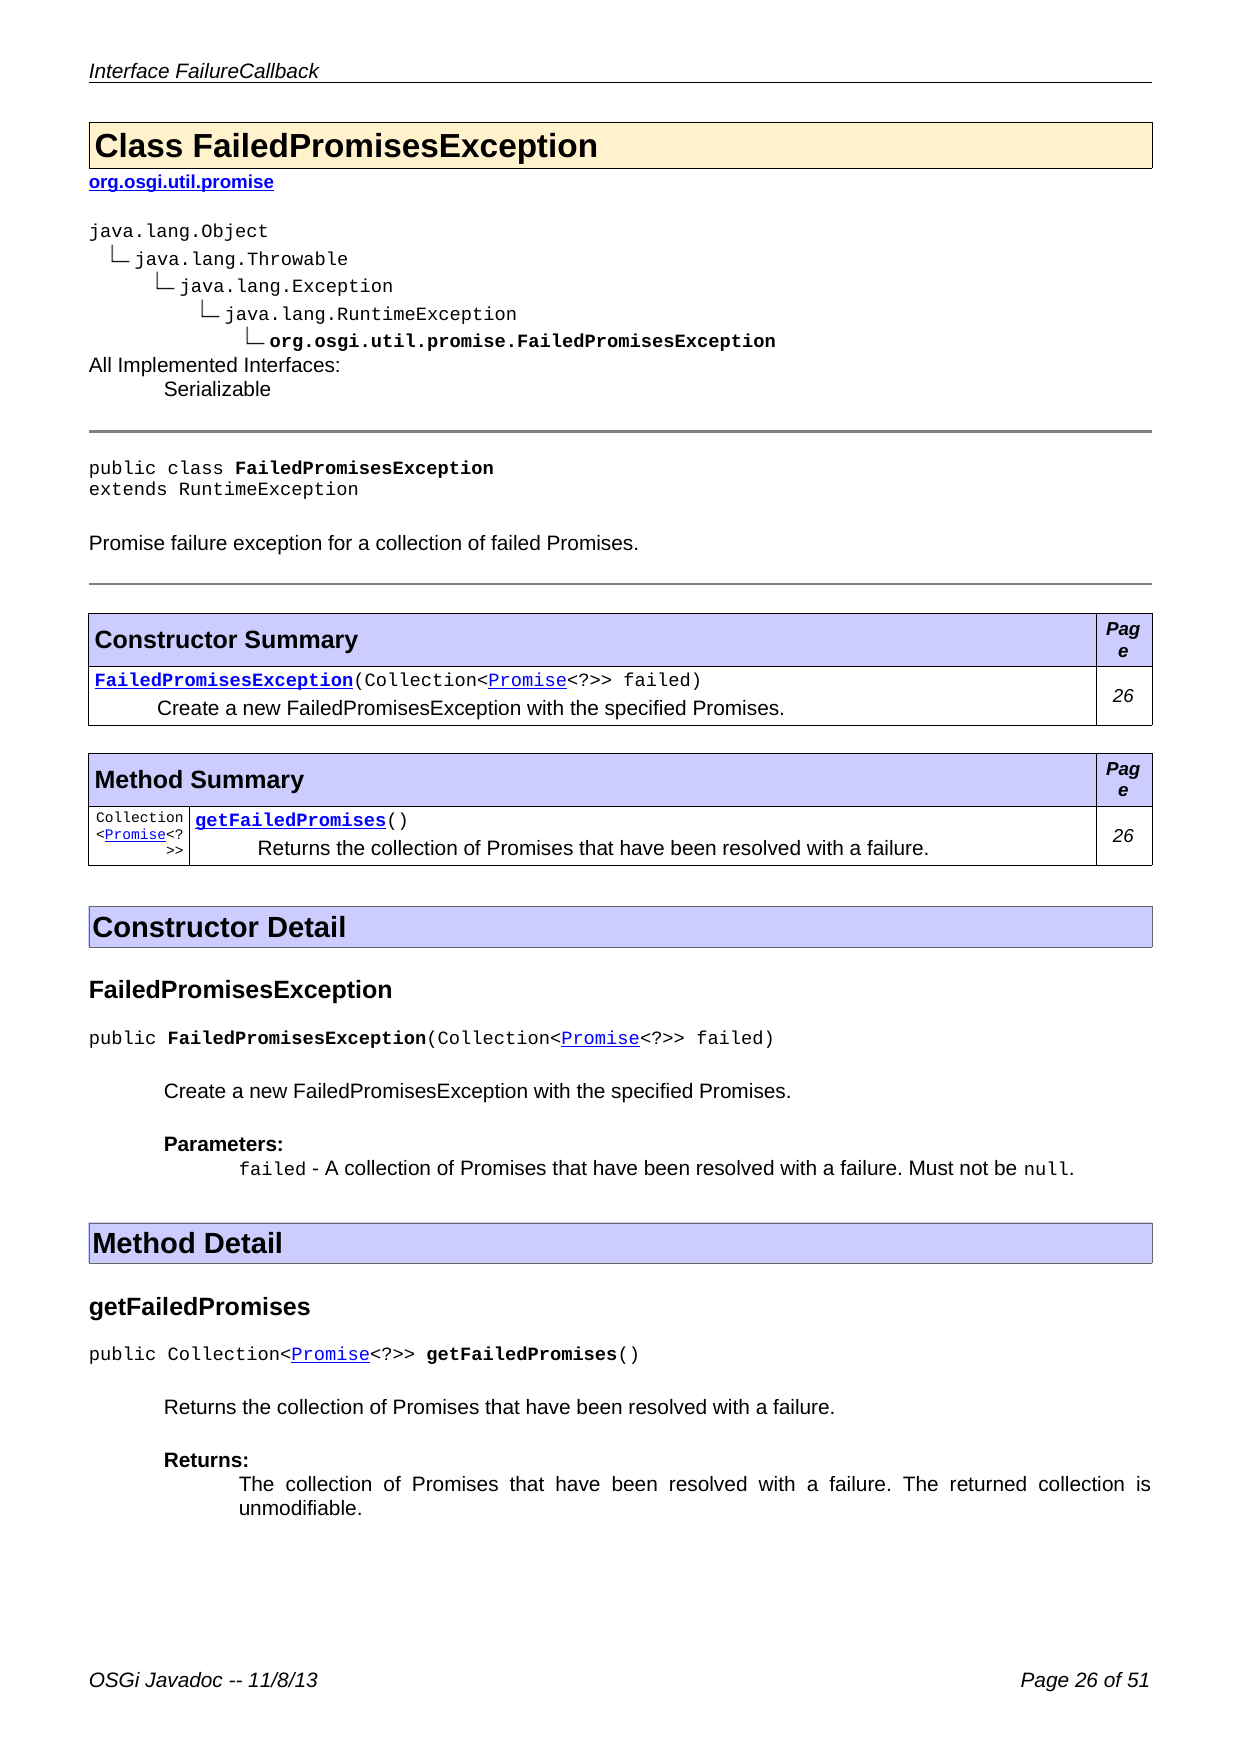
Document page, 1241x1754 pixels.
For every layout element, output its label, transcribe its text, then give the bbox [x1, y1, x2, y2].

text extends RuntimeException [88, 480, 1152, 501]
text java.lang.Throwable [88, 243, 1152, 271]
table_header Page [1097, 754, 1152, 806]
text org.osgi.util.promise [88, 171, 1152, 193]
table_header Method Summary [89, 754, 1096, 806]
text java.lang.Object [88, 222, 1152, 243]
text Promise failure exception for a collection of failed Promises. [88, 530, 1152, 554]
text Serializable [163, 377, 1152, 401]
text public Collection<Promise<?>> getFailedPromises() [88, 1344, 1152, 1366]
text java.lang.Exception [88, 271, 1152, 298]
subtitle All Implemented Interfaces: [88, 353, 1152, 377]
table_cell [1097, 667, 1152, 725]
subtitle Method Detail [90, 1224, 1152, 1263]
subtitle Constructor Detail [90, 907, 1152, 947]
subtitle FailedPromisesException [88, 976, 1152, 1004]
subtitle getFailedPromises [88, 1292, 1152, 1320]
text java.lang.RuntimeException [88, 298, 1152, 326]
text Parameters: [163, 1132, 1152, 1156]
picture [246, 325, 270, 348]
text failed - A collection of Promises that have been resolved with a failure. Must not be null. [238, 1156, 1152, 1181]
text Returns the collection of Promises that have been resolved with a failure. [163, 1395, 1152, 1419]
table_cell getFailedPromises() Returns the collection of Promises that have been resolved with a failure. [190, 807, 1096, 865]
table_cell FailedPromisesException(Collection<Promise<?>> failed) Create a new FailedPromisesException with the specified Promises. [89, 667, 1096, 725]
picture [111, 243, 135, 266]
table_cell Collection<Promise<?>> [89, 807, 189, 865]
subtitle Class FailedPromisesException [90, 123, 1152, 168]
table_cell [1097, 807, 1152, 865]
text Create a new FailedPromisesException with the specified Promises. [163, 1079, 1152, 1103]
text public class FailedPromisesException [88, 459, 1152, 480]
text org.osgi.util.promise.FailedPromisesException [88, 326, 1152, 353]
table_header Constructor Summary [89, 614, 1096, 666]
picture [156, 270, 180, 293]
text public FailedPromisesException(Collection<Promise<?>> failed) [88, 1028, 1152, 1050]
picture [201, 298, 225, 321]
table_header Page [1097, 614, 1152, 666]
text Returns: [163, 1448, 1152, 1472]
text The collection of Promises that have been resolved with a failure. The returned collection is unmodifiable. [238, 1472, 1152, 1520]
